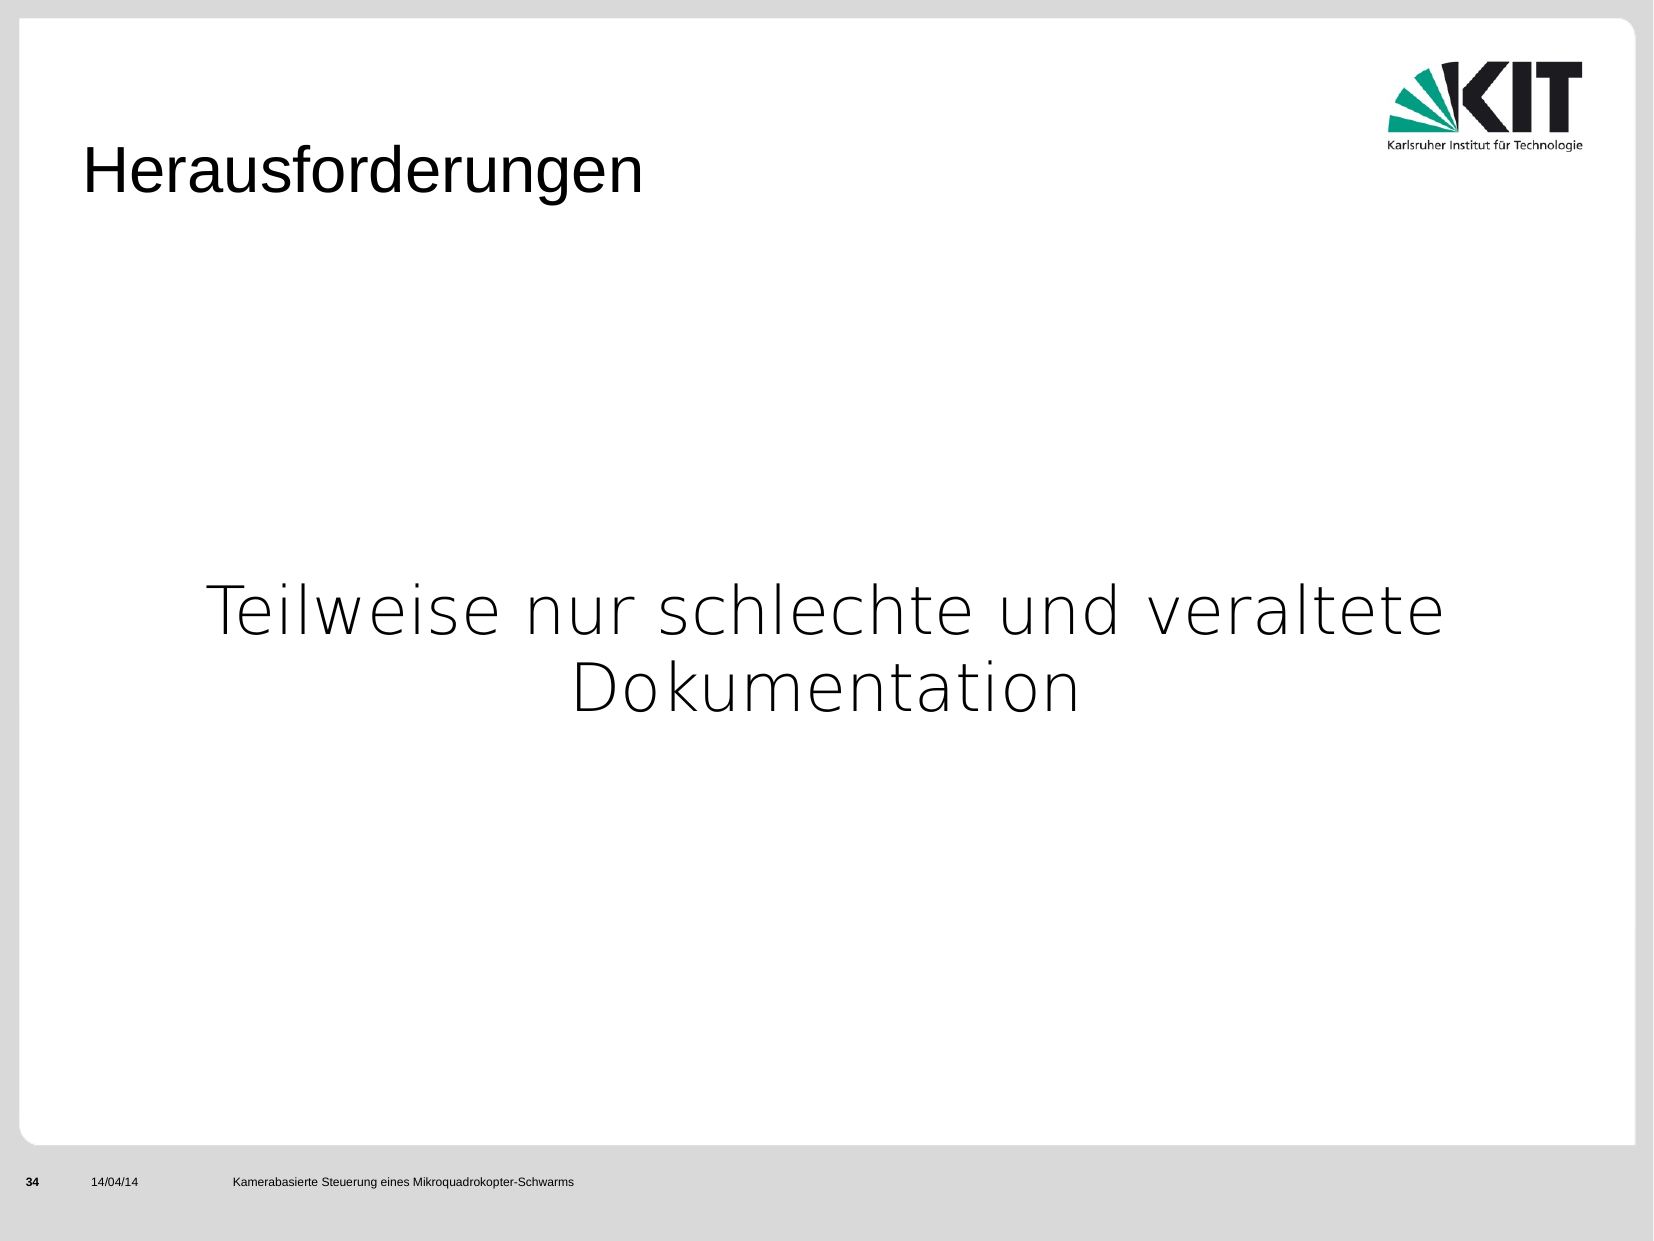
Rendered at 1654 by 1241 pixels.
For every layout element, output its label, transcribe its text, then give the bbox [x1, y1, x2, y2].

title Herausforderungen [82, 49, 1571, 257]
picture [0, 0, 1654, 1241]
subtitle Teilweise nur schlechte und veraltete Dokumentation [82, 290, 1571, 1010]
